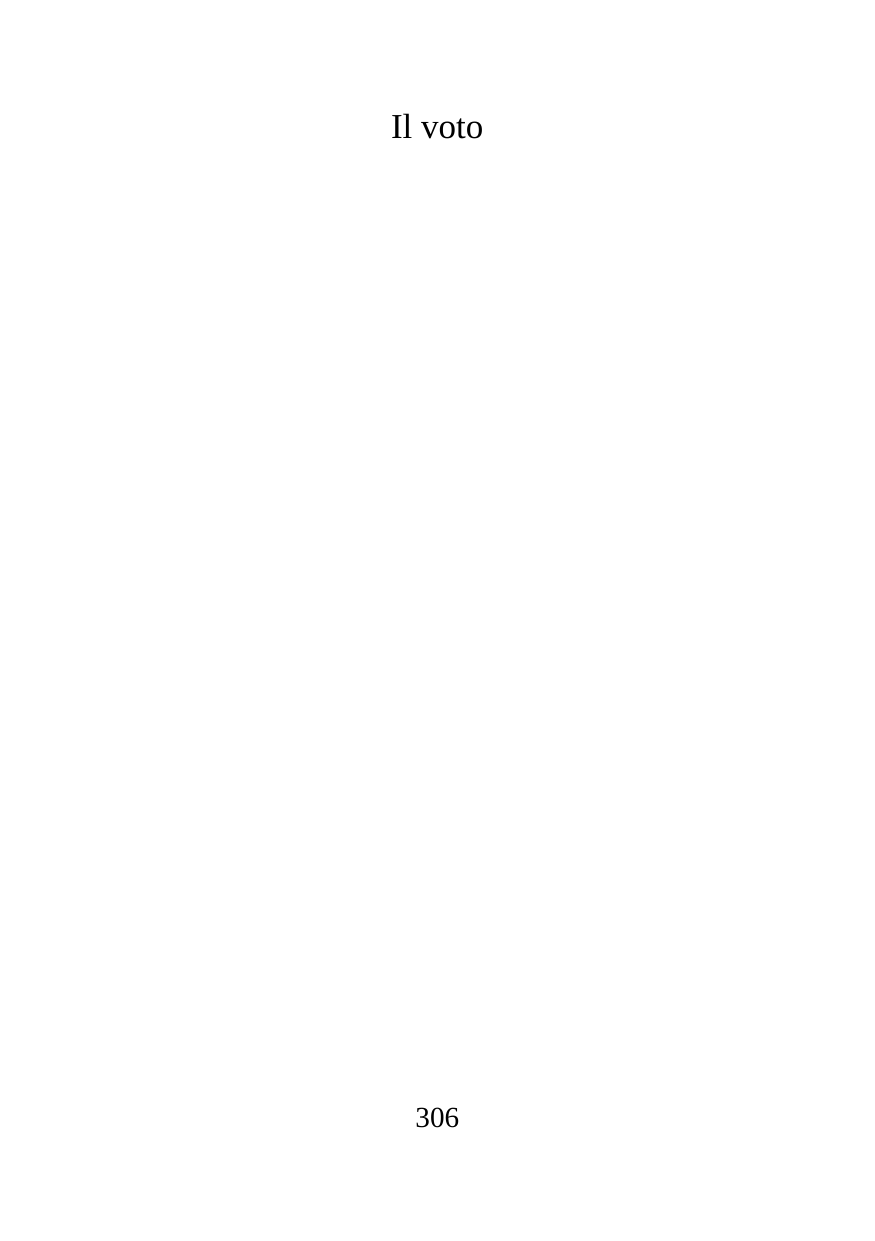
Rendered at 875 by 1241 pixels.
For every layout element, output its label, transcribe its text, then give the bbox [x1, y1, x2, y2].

subtitle Il voto [106, 106, 768, 147]
